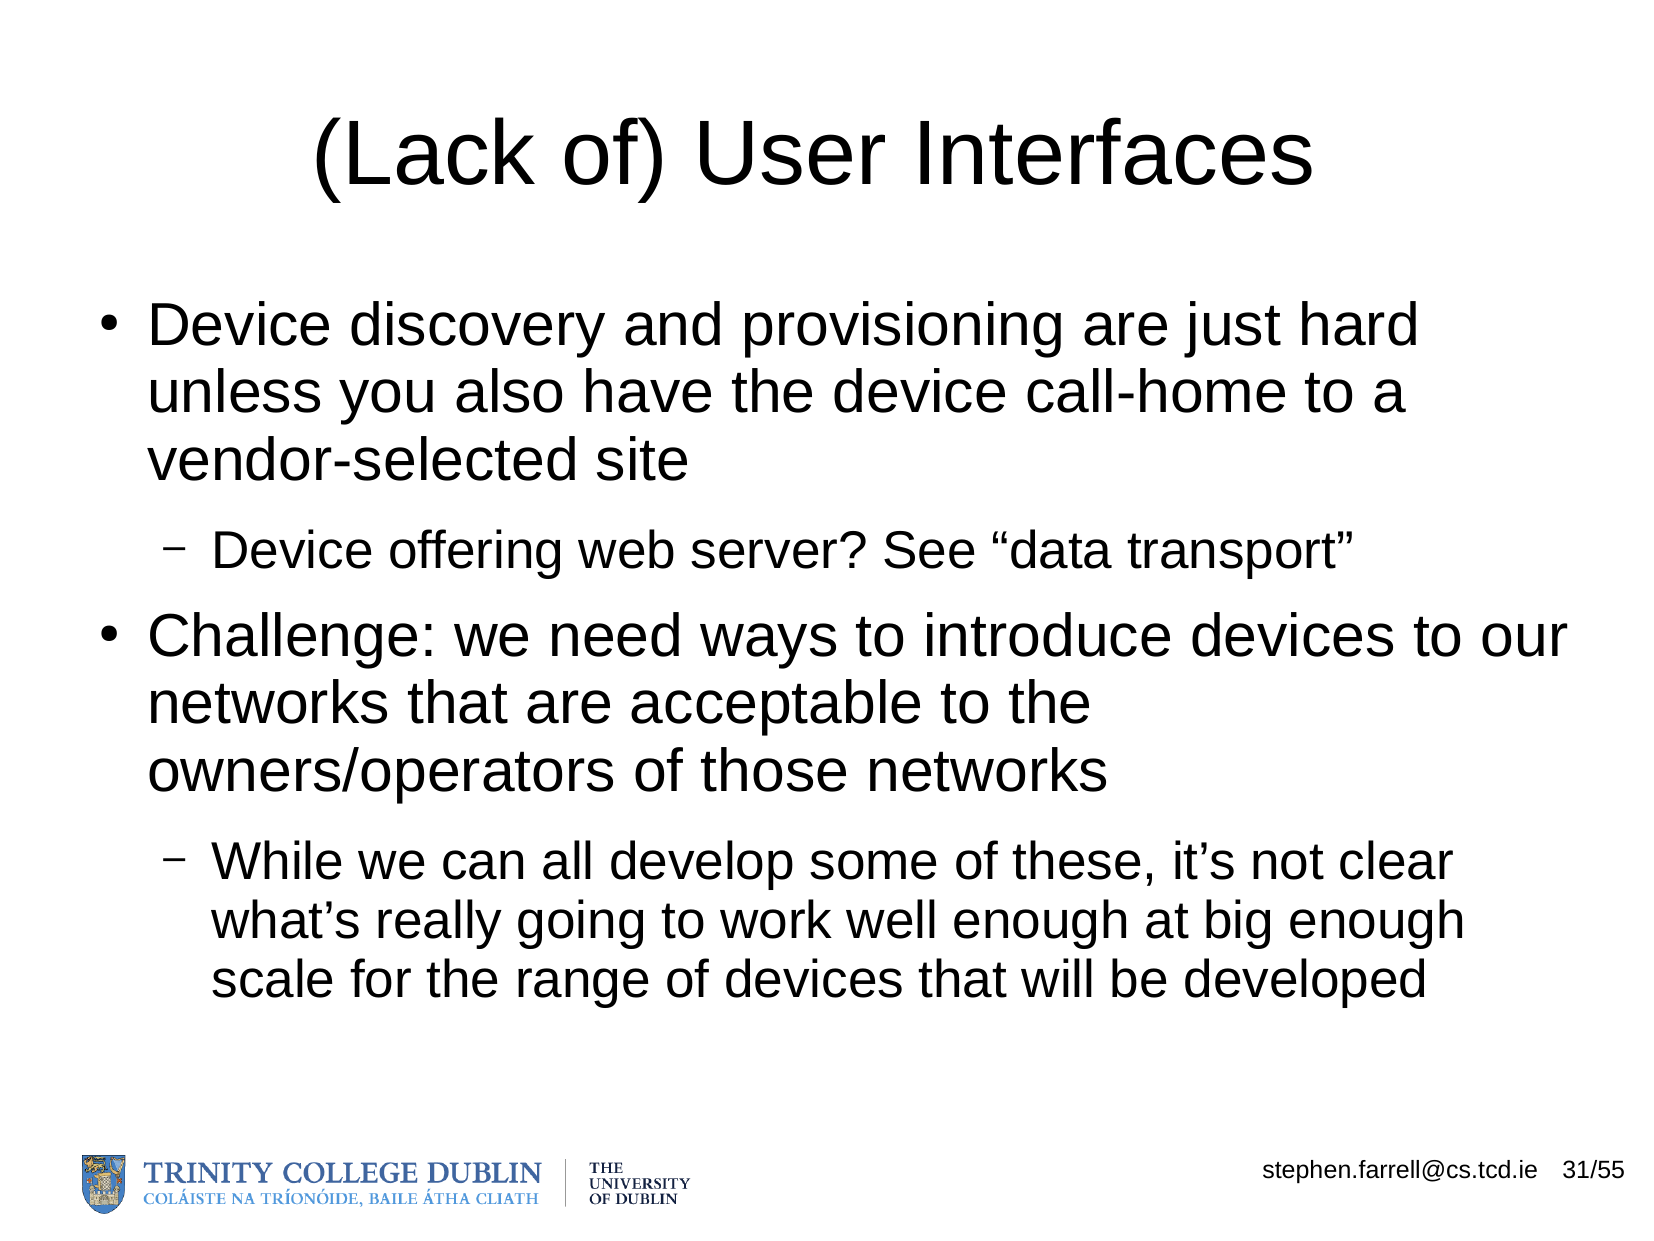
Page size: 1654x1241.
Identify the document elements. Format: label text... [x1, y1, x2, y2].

picture [82, 1155, 694, 1214]
title (Lack of) User Interfaces [82, 49, 1571, 257]
list Device discovery and provisioning are just hard unless you also have the device call-home to a vendor-selected site Device offering web server? See “data transport” Challenge: we need ways to introduce devices to our networks that are acceptable to the owners/operators of those networks While we can all develop some of these, it’s not clear what’s really going to work well enough at big enough scale for the range of devices that will be developed [82, 290, 1571, 1010]
